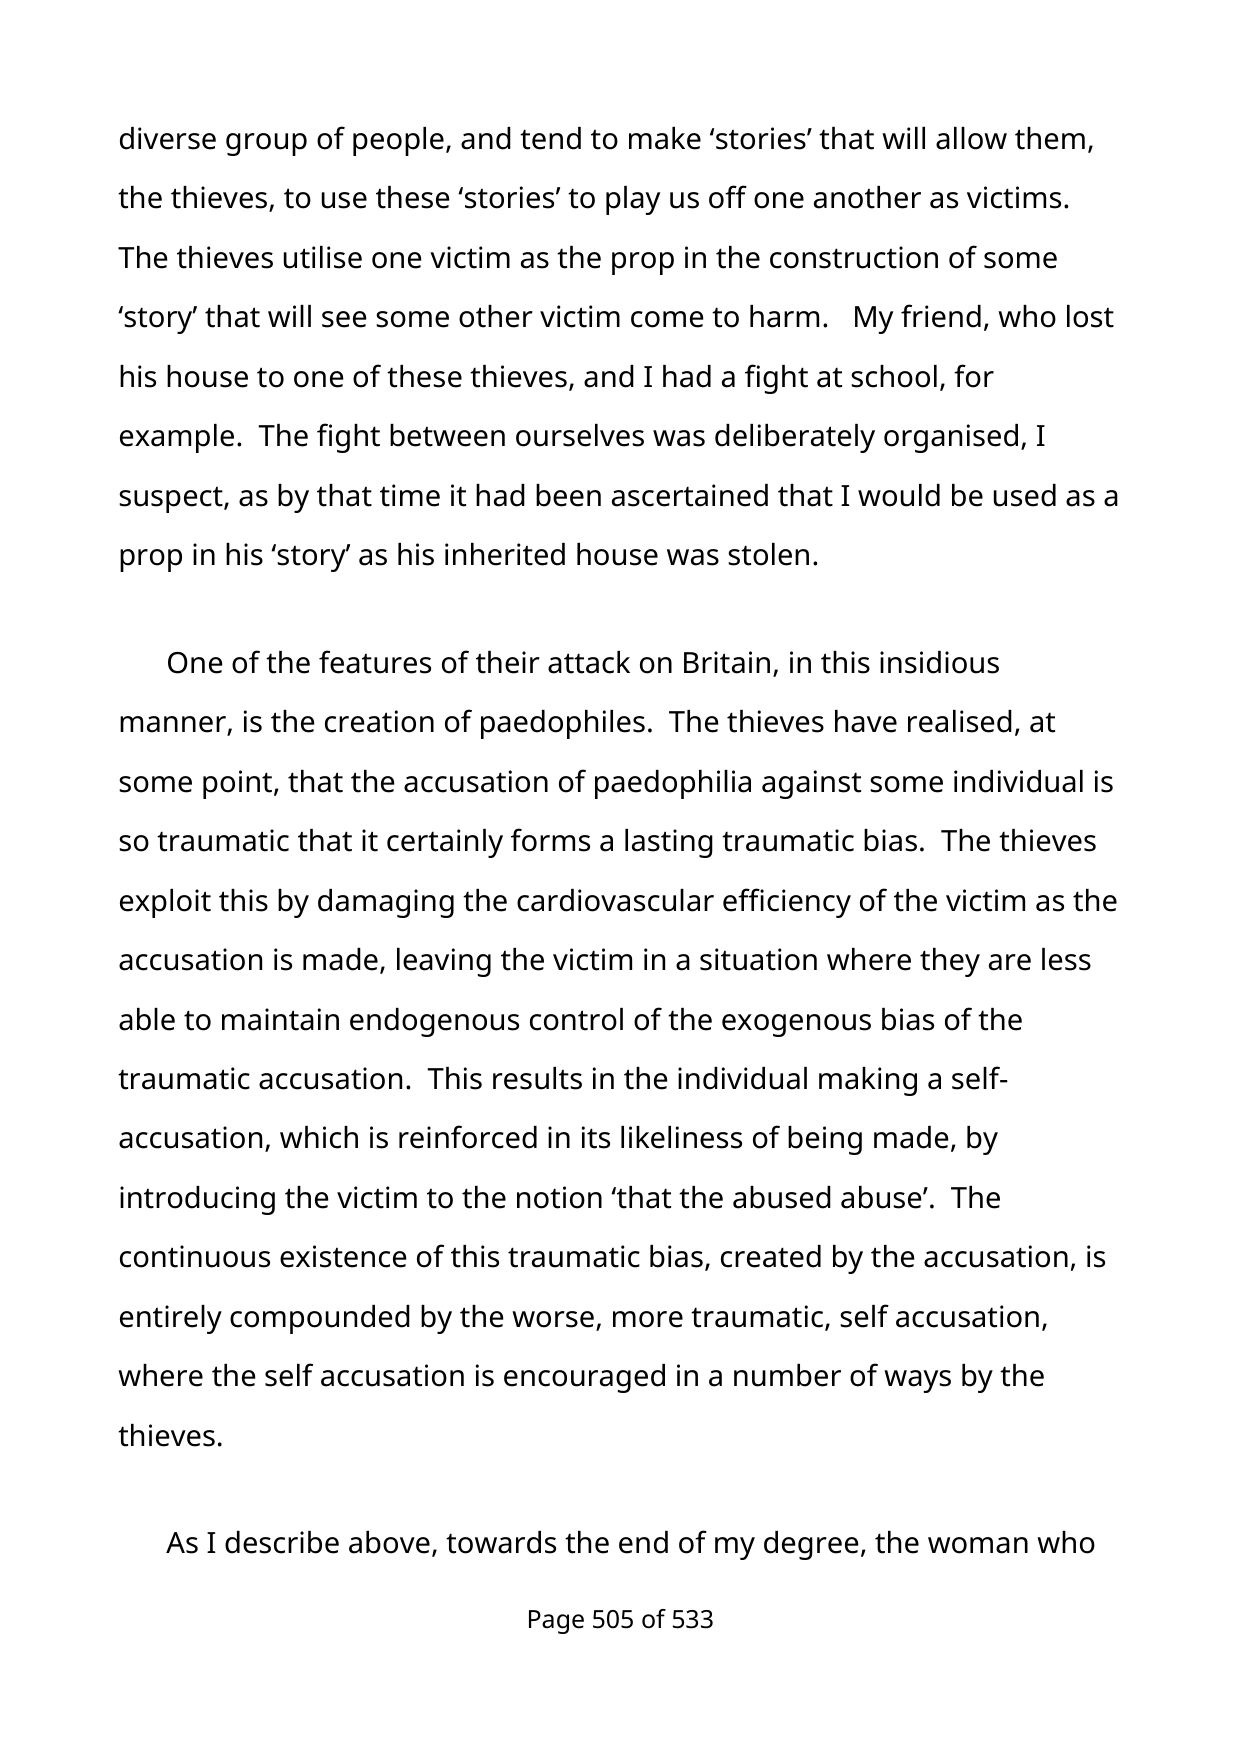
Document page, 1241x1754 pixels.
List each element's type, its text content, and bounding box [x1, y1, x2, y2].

text As I describe above, towards the end of my degree, the woman who [118, 1522, 1122, 1562]
text One of the features of their attack on Britain, in this insidious manner, is the creation of paedophiles. The thieves have realised, at some point, that the accusation of paedophilia against some individual is so traumatic that it certainly forms a lasting traumatic bias. The thieves exploit this by damaging the cardiovascular efficiency of the victim as the accusation is made, leaving the victim in a situation where they are less able to maintain endogenous control of the exogenous bias of the traumatic accusation. This results in the individual making a self-accusation, which is reinforced in its likeliness of being made, by introducing the victim to the notion ‘that the abused abuse’. The continuous existence of this traumatic bias, created by the accusation, is entirely compounded by the worse, more traumatic, self accusation, where the self accusation is encouraged in a number of ways by the thieves. [118, 642, 1122, 1455]
text diverse group of people, and tend to make ‘stories’ that will allow them, the thieves, to use these ‘stories’ to play us off one another as victims. The thieves utilise one victim as the prop in the construction of some ‘story’ that will see some other victim come to harm. My friend, who lost his house to one of these thieves, and I had a fight at school, for example. The fight between ourselves was deliberately organised, I suspect, as by that time it had been ascertained that I would be used as a prop in his ‘story’ as his inherited house was stolen. [118, 118, 1122, 574]
